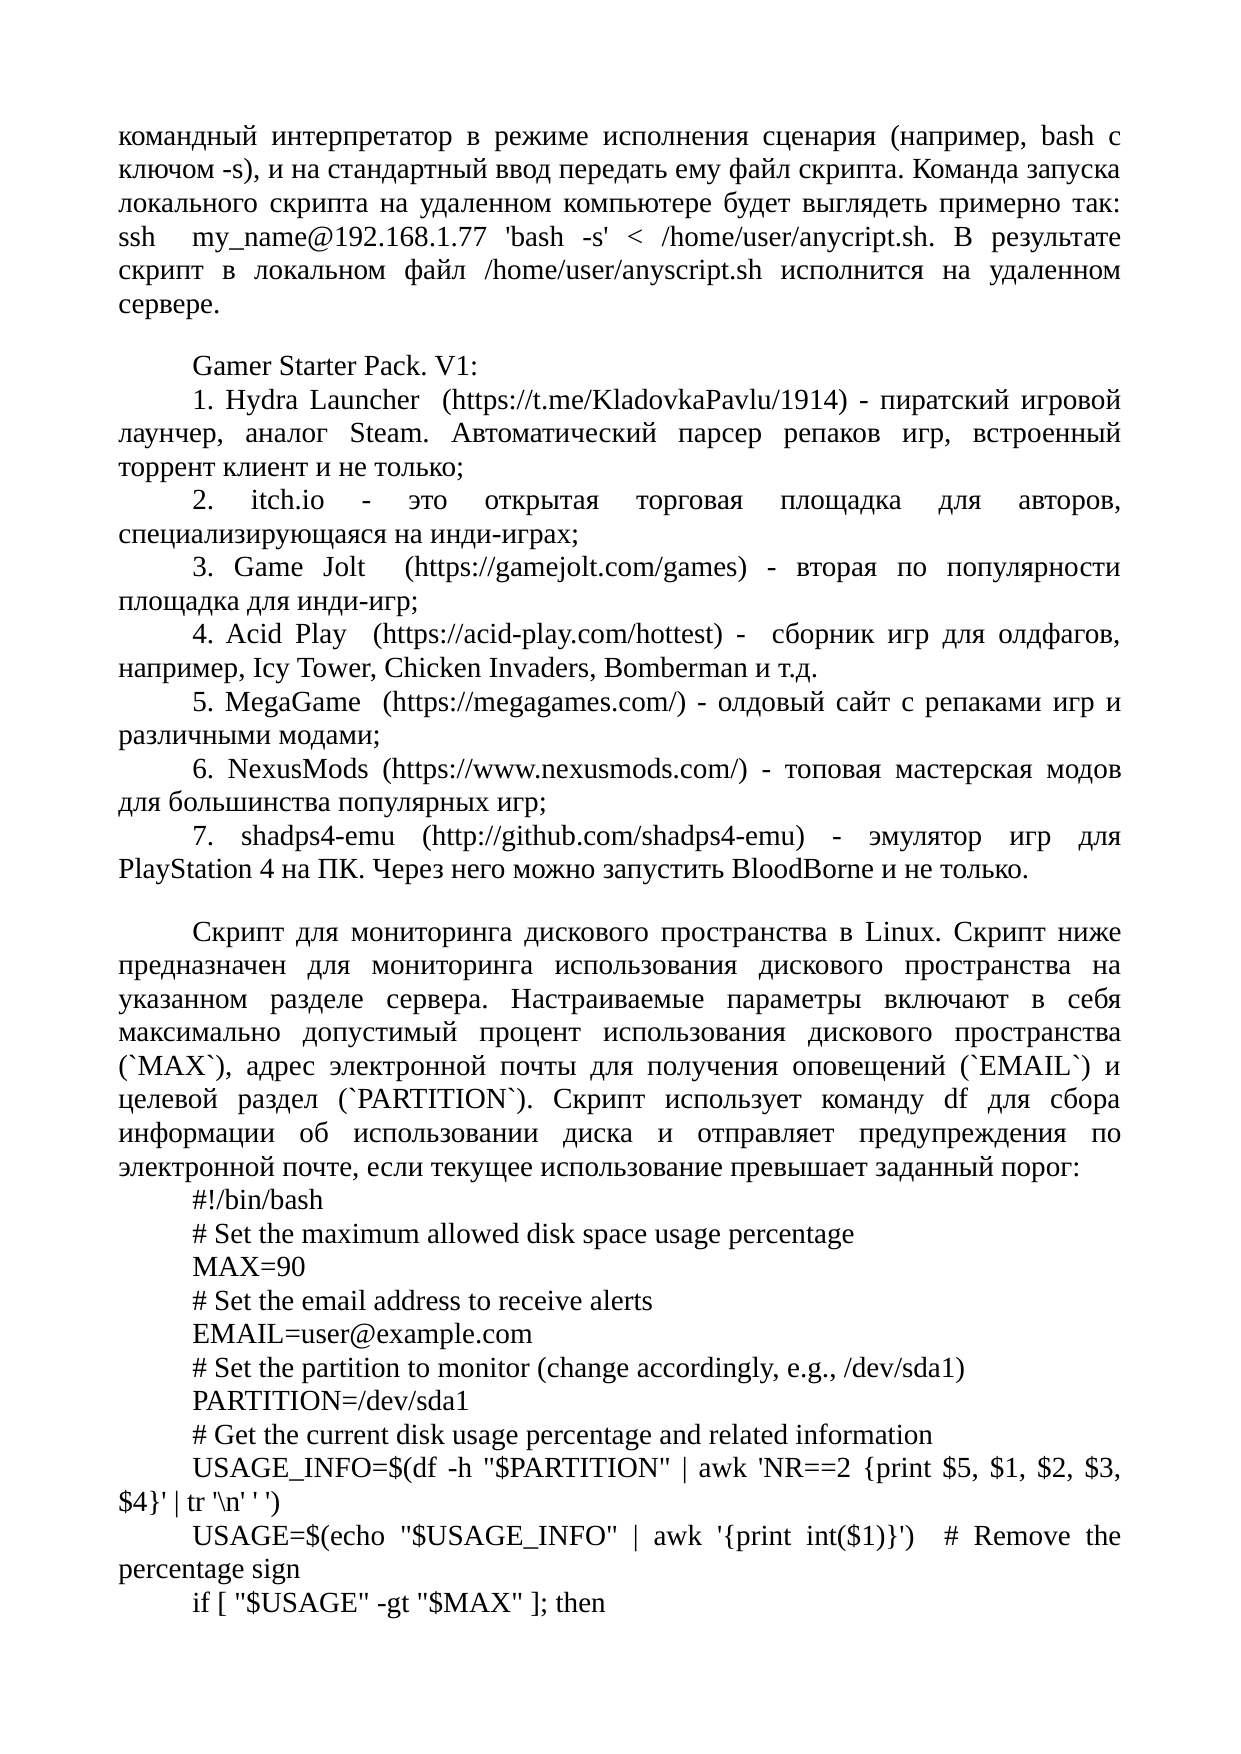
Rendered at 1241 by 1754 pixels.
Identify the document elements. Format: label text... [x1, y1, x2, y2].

text PARTITION=/dev/sda1 [118, 1383, 1122, 1417]
text 7. shadps4-emu (http://github.com/shadps4-emu) - эмулятор игр для PlayStation 4 на ПК. Через него можно запустить BloodBorne и не только. [118, 818, 1122, 885]
text 2. itch.io - это открытая торговая площадка для авторов, специализирующаяся на инди-играх; [118, 482, 1122, 549]
text if [ "$USAGE" -gt "$MAX" ]; then [118, 1585, 1122, 1618]
text USAGE_INFO=$(df -h "$PARTITION" | awk 'NR==2 {print $5, $1, $2, $3, $4}' | tr '\n' ' ') [118, 1451, 1122, 1518]
text командный интерпретатор в режиме исполнения сценария (например, bash с ключом -s), и на стандартный ввод передать ему файл скрипта. Команда запуска локального скрипта на удаленном компьютере будет выглядеть примерно так: ssh my_name@192.168.1.77 'bash -s' < /home/user/anycript.sh. В результате скрипт в локальном файл /home/user/anyscript.sh исполнится на удаленном сервере. [118, 118, 1122, 319]
text EMAIL=user@example.com [118, 1316, 1122, 1350]
text MAX=90 [118, 1249, 1122, 1283]
text Gamer Starter Pack. V1: [118, 348, 1122, 382]
text # Set the maximum allowed disk space usage percentage [118, 1216, 1122, 1249]
text 4. Acid Play (https://acid-play.com/hottest) - сборник игр для олдфагов, например, Icy Tower, Chicken Invaders, Bomberman и т.д. [118, 617, 1122, 684]
text USAGE=$(echo "$USAGE_INFO" | awk '{print int($1)}') # Remove the percentage sign [118, 1518, 1122, 1585]
text Скрипт для мониторинга дискового пространства в Linux. Скрипт ниже предназначен для мониторинга использования дискового пространства на указанном разделе сервера. Настраиваемые параметры включают в себя максимально допустимый процент использования дискового пространства (`MAX`), адрес электронной почты для получения оповещений (`EMAIL`) и целевой раздел (`PARTITION`). Скрипт использует команду df для сбора информации об использовании диска и отправляет предупреждения по электронной почте, если текущее использование превышает заданный порог: [118, 914, 1122, 1182]
text # Get the current disk usage percentage and related information [118, 1417, 1122, 1451]
text # Set the partition to monitor (change accordingly, e.g., /dev/sda1) [118, 1350, 1122, 1383]
text #!/bin/bash [118, 1182, 1122, 1216]
text 1. Hydra Launcher (https://t.me/KladovkaPavlu/1914) - пиратский игровой лаунчер, аналог Steam. Автоматический парсер репаков игр, встроенный торрент клиент и не только; [118, 382, 1122, 482]
text # Set the email address to receive alerts [118, 1283, 1122, 1316]
text 3. Game Jolt (https://gamejolt.com/games) - вторая по популярности площадка для инди-игр; [118, 549, 1122, 617]
text 6. NexusMods (https://www.nexusmods.com/) - топовая мастерская модов для большинства популярных игр; [118, 751, 1122, 818]
text 5. MegaGame (https://megagames.com/) - олдовый сайт с репаками игр и различными модами; [118, 684, 1122, 751]
